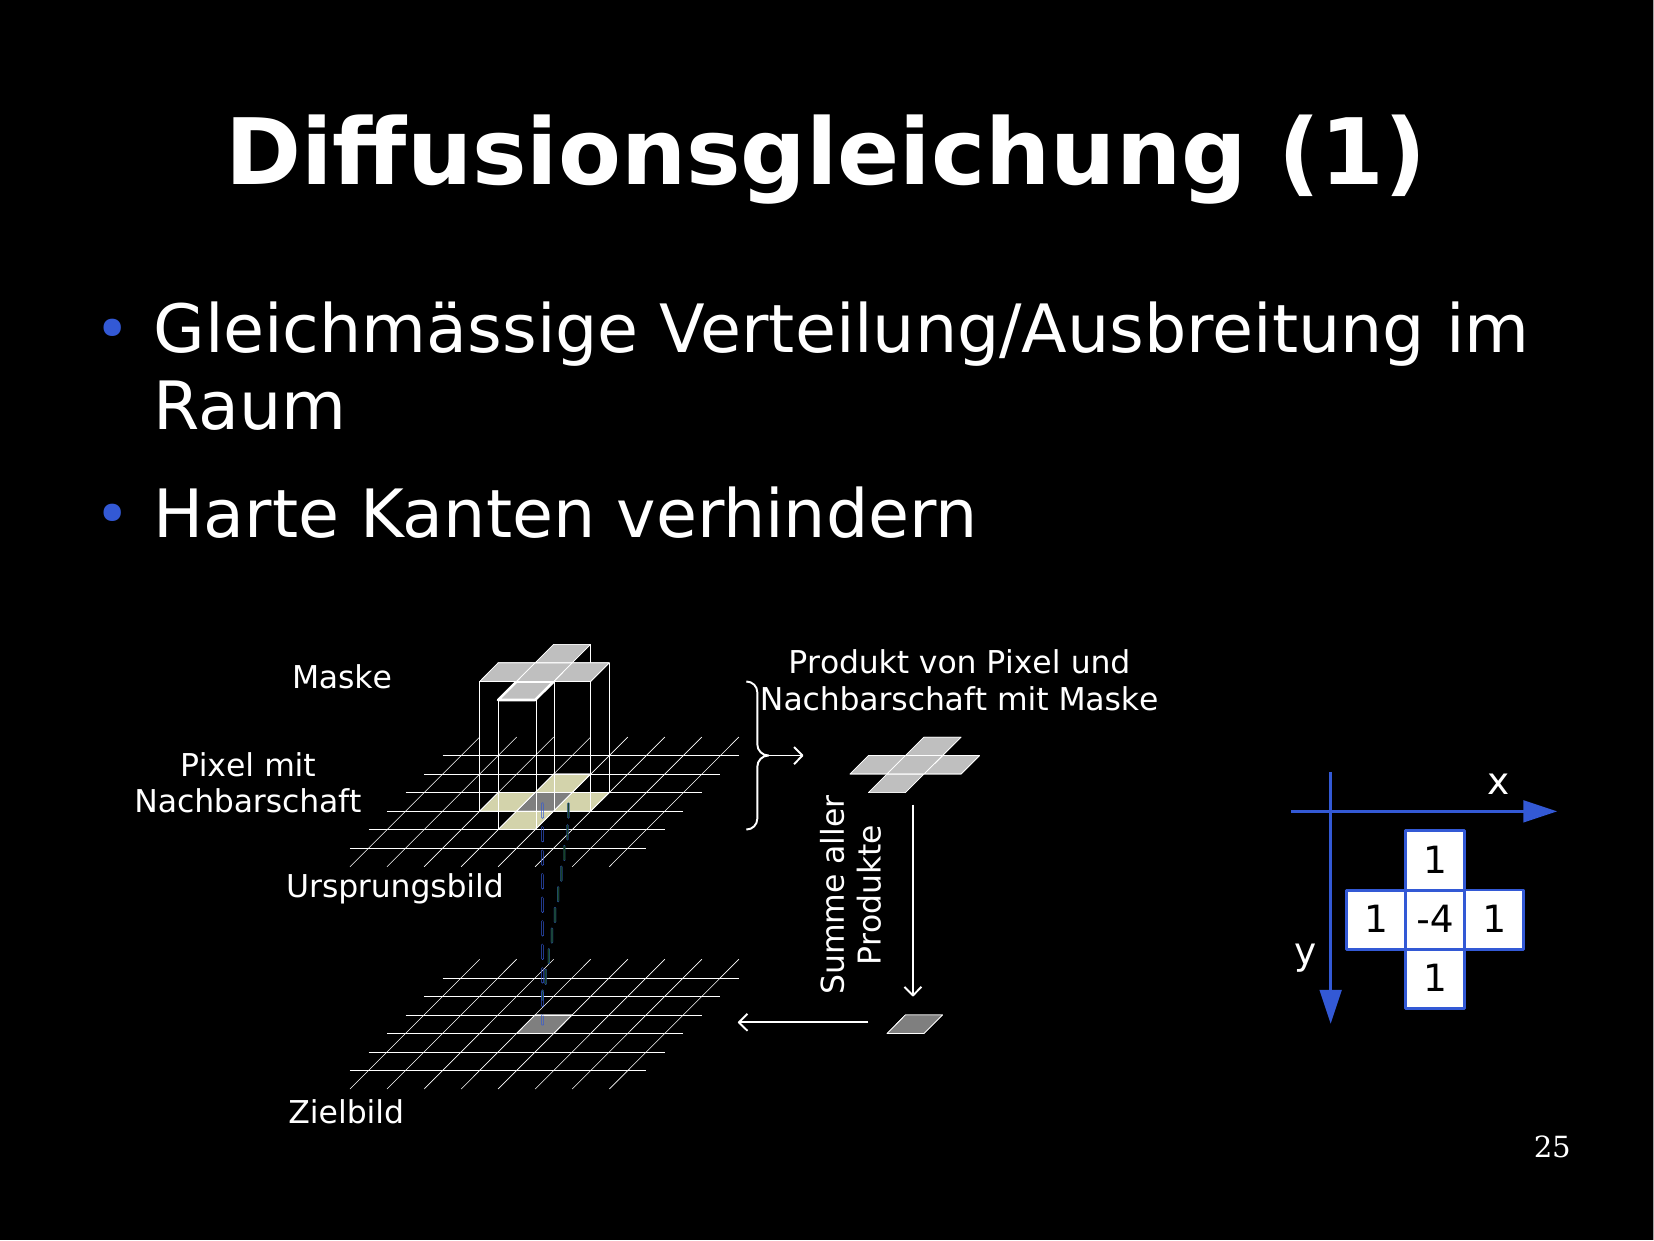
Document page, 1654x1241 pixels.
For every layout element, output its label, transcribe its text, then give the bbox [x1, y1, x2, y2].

text_box y [1279, 922, 1359, 981]
text_box x [1472, 752, 1552, 811]
list Gleichmässige Verteilung/Ausbreitung im Raum Harte Kanten verhindern [1332, 813, 1538, 1010]
text_box 1 [1405, 949, 1465, 1009]
text_box -4 [1406, 891, 1464, 949]
text_box 1 [1346, 890, 1406, 950]
text_box 1 [1405, 830, 1465, 891]
text_box 1 [1464, 890, 1524, 950]
list Gleichmässige Verteilung/Ausbreitung im Raum Harte Kanten verhindern [82, 290, 1538, 1010]
title Diffusionsgleichung (1) [82, 49, 1571, 257]
chart [23, 570, 1211, 1130]
